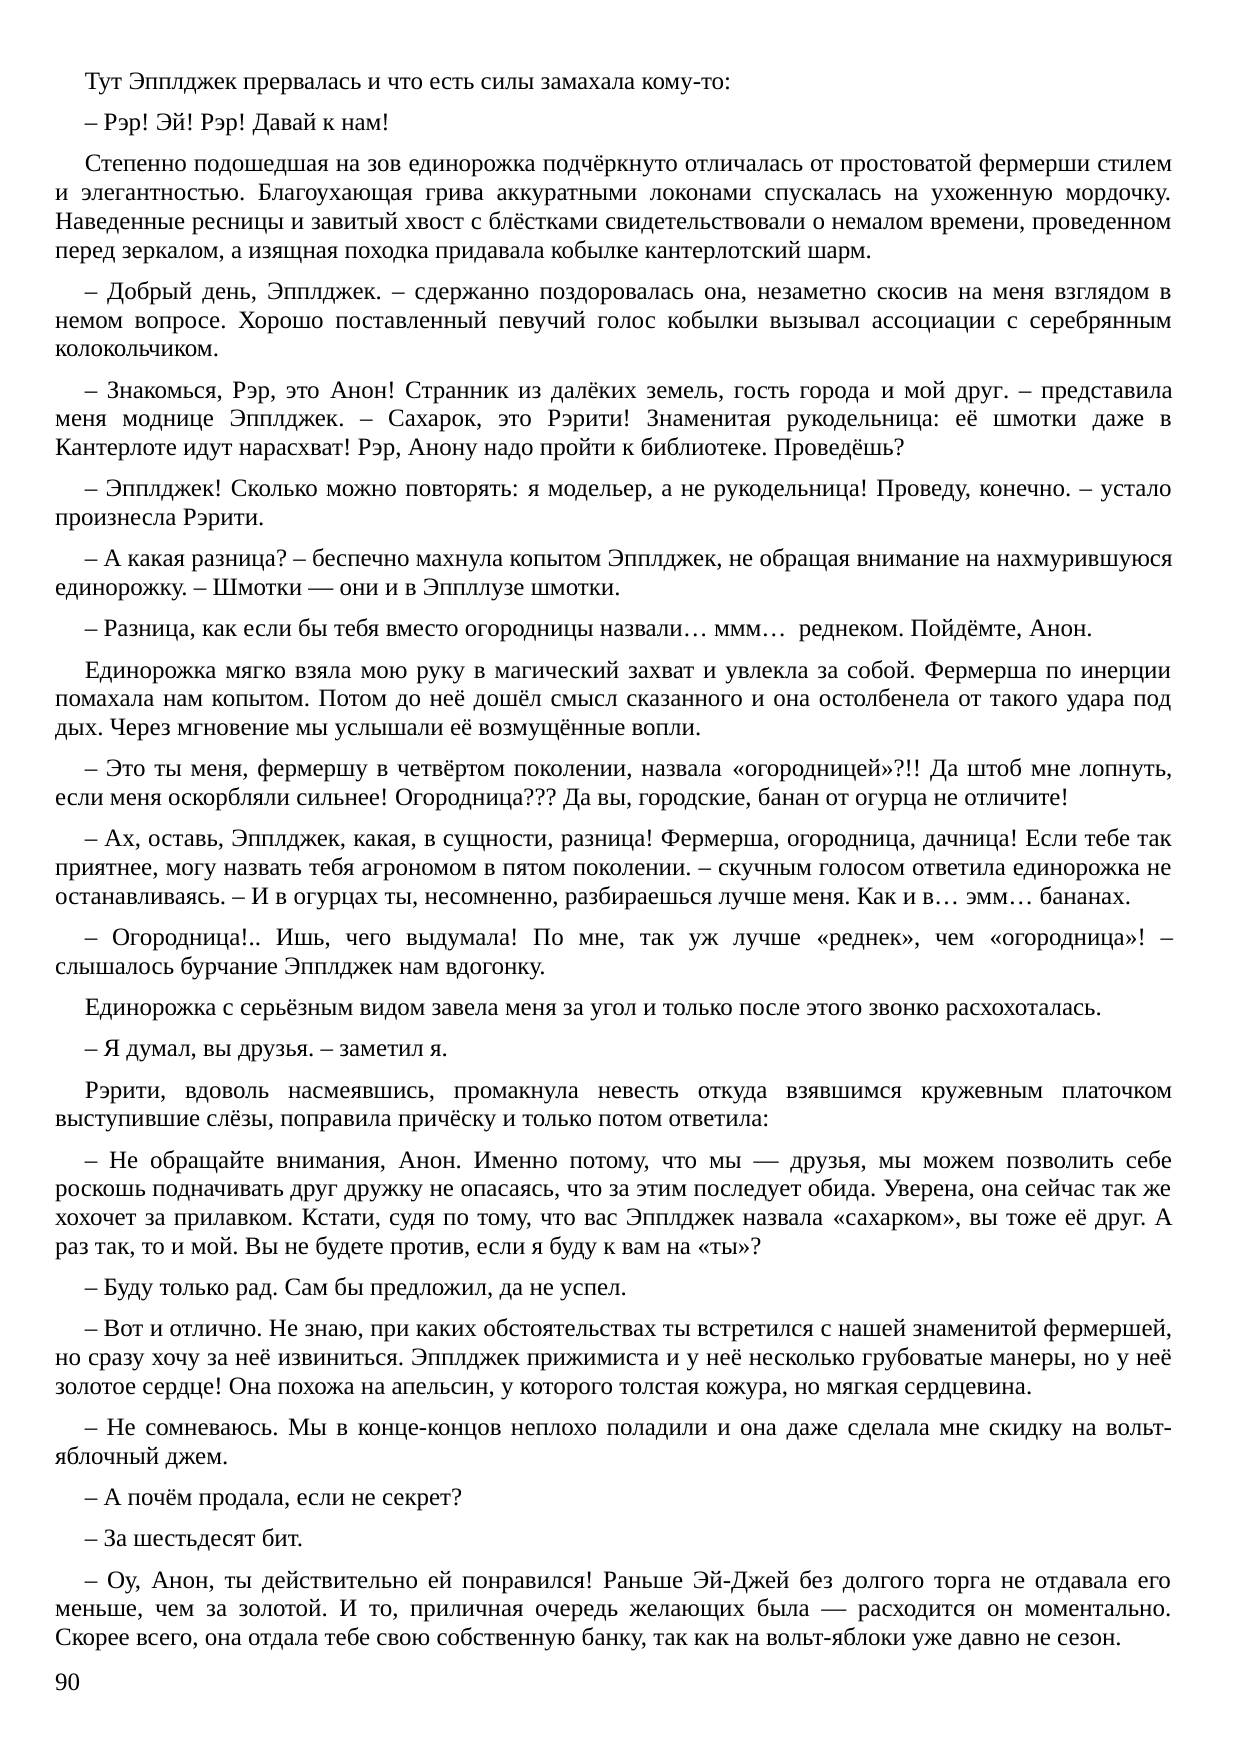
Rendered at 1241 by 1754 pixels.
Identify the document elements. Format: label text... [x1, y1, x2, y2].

text Единорожка мягко взяла мою руку в магический захват и увлекла за собой. Фермерша по инерции помахала нам копытом. Потом до неё дошёл смысл сказанного и она остолбенела от такого удара под дых. Через мгновение мы услышали её возмущённые вопли. [55, 655, 1173, 741]
text – Оу, Анон, ты действительно ей понравился! Раньше Эй-Джей без долгого торга не отдавала его меньше, чем за золотой. И то, приличная очередь желающих была — расходится он моментально. Скорее всего, она отдала тебе свою собственную банку, так как на вольт-яблоки уже давно не сезон. [55, 1565, 1173, 1651]
text – Не сомневаюсь. Мы в конце-концов неплохо поладили и она даже сделала мне скидку на вольт-яблочный джем. [55, 1412, 1173, 1470]
text – Не обращайте внимания, Анон. Именно потому, что мы — друзья, мы можем позволить себе роскошь подначивать друг дружку не опасаясь, что за этим последует обида. Уверена, она сейчас так же хохочет за прилавком. Кстати, судя по тому, что вас Эпплджек назвала «сахарком», вы тоже её друг. А раз так, то и мой. Вы не будете против, если я буду к вам на «ты»? [55, 1145, 1173, 1260]
text – Ах, оставь, Эпплджек, какая, в сущности, разница! Фермерша, огородница, дачница! Если тебе так приятнее, могу назвать тебя агрономом в пятом поколении. – скучным голосом ответила единорожка не останавливаясь. – И в огурцах ты, несомненно, разбираешься лучше меня. Как и в… эмм… бананах. [55, 823, 1173, 910]
text – Эпплджек! Сколько можно повторять: я модельер, а не рукодельница! Проведу, конечно. – устало произнесла Рэрити. [55, 473, 1173, 531]
text – Знакомься, Рэр, это Анон! Странник из далёких земель, гость города и мой друг. – представила меня моднице Эпплджек. – Сахарок, это Рэрити! Знаменитая рукодельница: её шмотки даже в Кантерлоте идут нарасхват! Рэр, Анону надо пройти к библиотеке. Проведёшь? [55, 375, 1173, 461]
text Тут Эпплджек прервалась и что есть силы замахала кому-то: [55, 66, 1173, 95]
text – Добрый день, Эпплджек. – сдержанно поздоровалась она, незаметно скосив на меня взглядом в немом вопросе. Хорошо поставленный певучий голос кобылки вызывал ассоциации с серебрянным колокольчиком. [55, 276, 1173, 362]
text – Рэр! Эй! Рэр! Давай к нам! [55, 107, 1173, 136]
text Единорожка с серьёзным видом завела меня за угол и только после этого звонко расхохоталась. [55, 992, 1173, 1021]
text Рэрити, вдоволь насмеявшись, промакнула невесть откуда взявшимся кружевным платочком выступившие слёзы, поправила причёску и только потом ответила: [55, 1075, 1173, 1132]
text Степенно подошедшая на зов единорожка подчёркнуто отличалась от простоватой фермерши стилем и элегантностью. Благоухающая грива аккуратными локонами спускалась на ухоженную мордочку. Наведенные ресницы и завитый хвост с блёстками свидетельствовали о немалом времени, проведенном перед зеркалом, а изящная походка придавала кобылке кантерлотский шарм. [55, 148, 1173, 263]
text – Буду только рад. Сам бы предложил, да не успел. [55, 1272, 1173, 1301]
text – За шестьдесят бит. [55, 1523, 1173, 1552]
text – А какая разница? – беспечно махнула копытом Эпплджек, не обращая внимание на нахмурившуюся единорожку. – Шмотки — они и в Эппллузе шмотки. [55, 543, 1173, 601]
text – Разница, как если бы тебя вместо огородницы назвали… ммм… реднеком. Пойдёмте, Анон. [55, 613, 1173, 642]
text – А почём продала, если не секрет? [55, 1482, 1173, 1511]
text – Огородница!.. Ишь, чего выдумала! По мне, так уж лучше «реднек», чем «огородница»! – слышалось бурчание Эпплджек нам вдогонку. [55, 922, 1173, 980]
text – Вот и отлично. Не знаю, при каких обстоятельствах ты встретился с нашей знаменитой фермершей, но сразу хочу за неё извиниться. Эпплджек прижимиста и у неё несколько грубоватые манеры, но у неё золотое сердце! Она похожа на апельсин, у которого толстая кожура, но мягкая сердцевина. [55, 1313, 1173, 1400]
text – Я думал, вы друзья. – заметил я. [55, 1033, 1173, 1062]
text – Это ты меня, фермершу в четвёртом поколении, назвала «огородницей»?!! Да штоб мне лопнуть, если меня оскорбляли сильнее! Огородница??? Да вы, городские, банан от огурца не отличите! [55, 753, 1173, 811]
